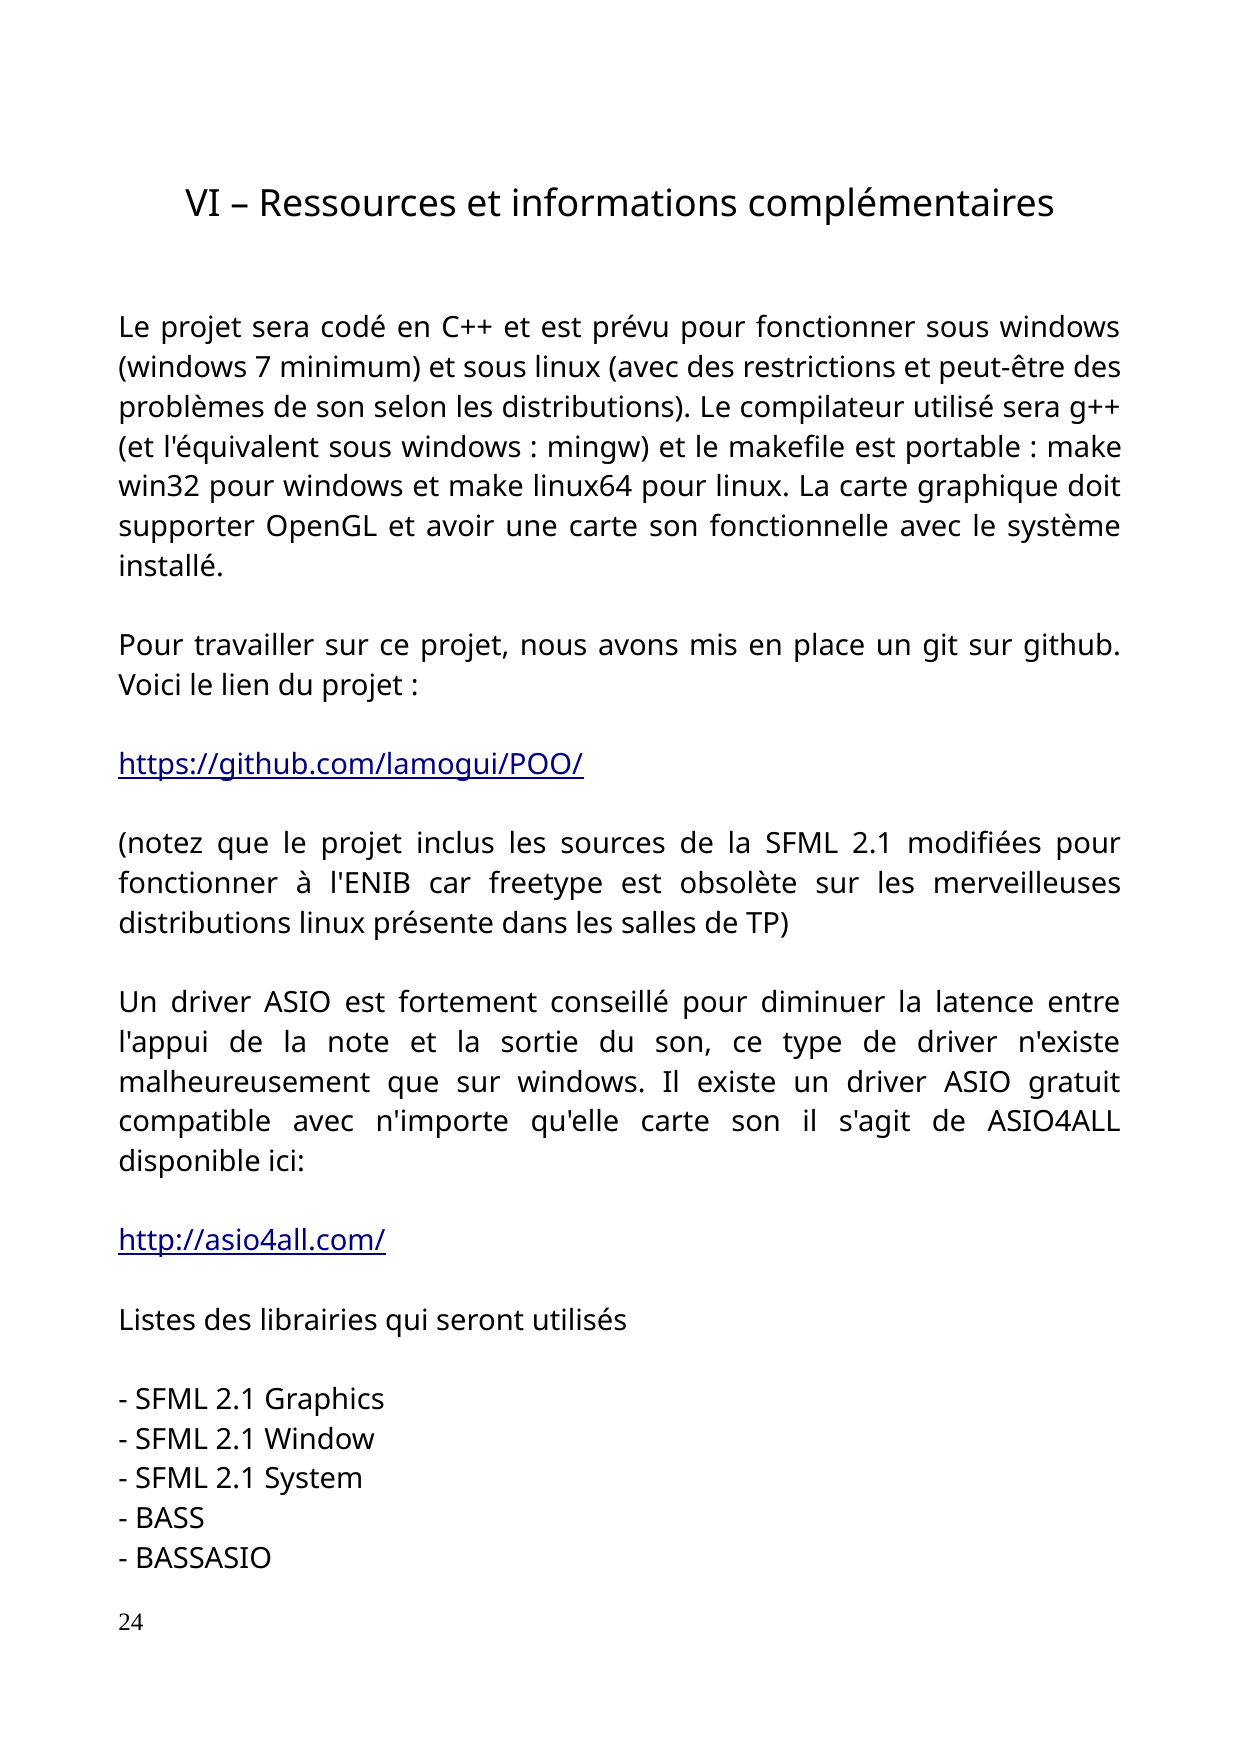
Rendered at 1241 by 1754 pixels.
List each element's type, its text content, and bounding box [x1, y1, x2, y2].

text VI – Ressources et informations complémentaires [118, 176, 1122, 227]
text Un driver ASIO est fortement conseillé pour diminuer la latence entre l'appui de la note et la sortie du son, ce type de driver n'existe malheureusement que sur windows. Il existe un driver ASIO gratuit compatible avec n'importe qu'elle carte son il s'agit de ASIO4ALL disponible ici: [118, 981, 1122, 1180]
text - BASS [118, 1497, 1122, 1537]
text Listes des librairies qui seront utilisés [118, 1299, 1122, 1339]
text - BASSASIO [118, 1537, 1122, 1577]
text - SFML 2.1 System [118, 1458, 1122, 1497]
text - SFML 2.1 Graphics [118, 1378, 1122, 1418]
text Pour travailler sur ce projet, nous avons mis en place un git sur github. Voici le lien du projet : [118, 624, 1122, 704]
text http://asio4all.com/ [118, 1219, 1122, 1259]
text (notez que le projet inclus les sources de la SFML 2.1 modifiées pour fonctionner à l'ENIB car freetype est obsolète sur les merveilleuses distributions linux présente dans les salles de TP) [118, 823, 1122, 942]
text https://github.com/lamogui/POO/ [118, 743, 1122, 783]
text Le projet sera codé en C++ et est prévu pour fonctionner sous windows (windows 7 minimum) et sous linux (avec des restrictions et peut-être des problèmes de son selon les distributions). Le compilateur utilisé sera g++ (et l'équivalent sous windows : mingw) et le makefile est portable : make win32 pour windows et make linux64 pour linux. La carte graphique doit supporter OpenGL et avoir une carte son fonctionnelle avec le système installé. [118, 307, 1122, 584]
text - SFML 2.1 Window [118, 1418, 1122, 1458]
